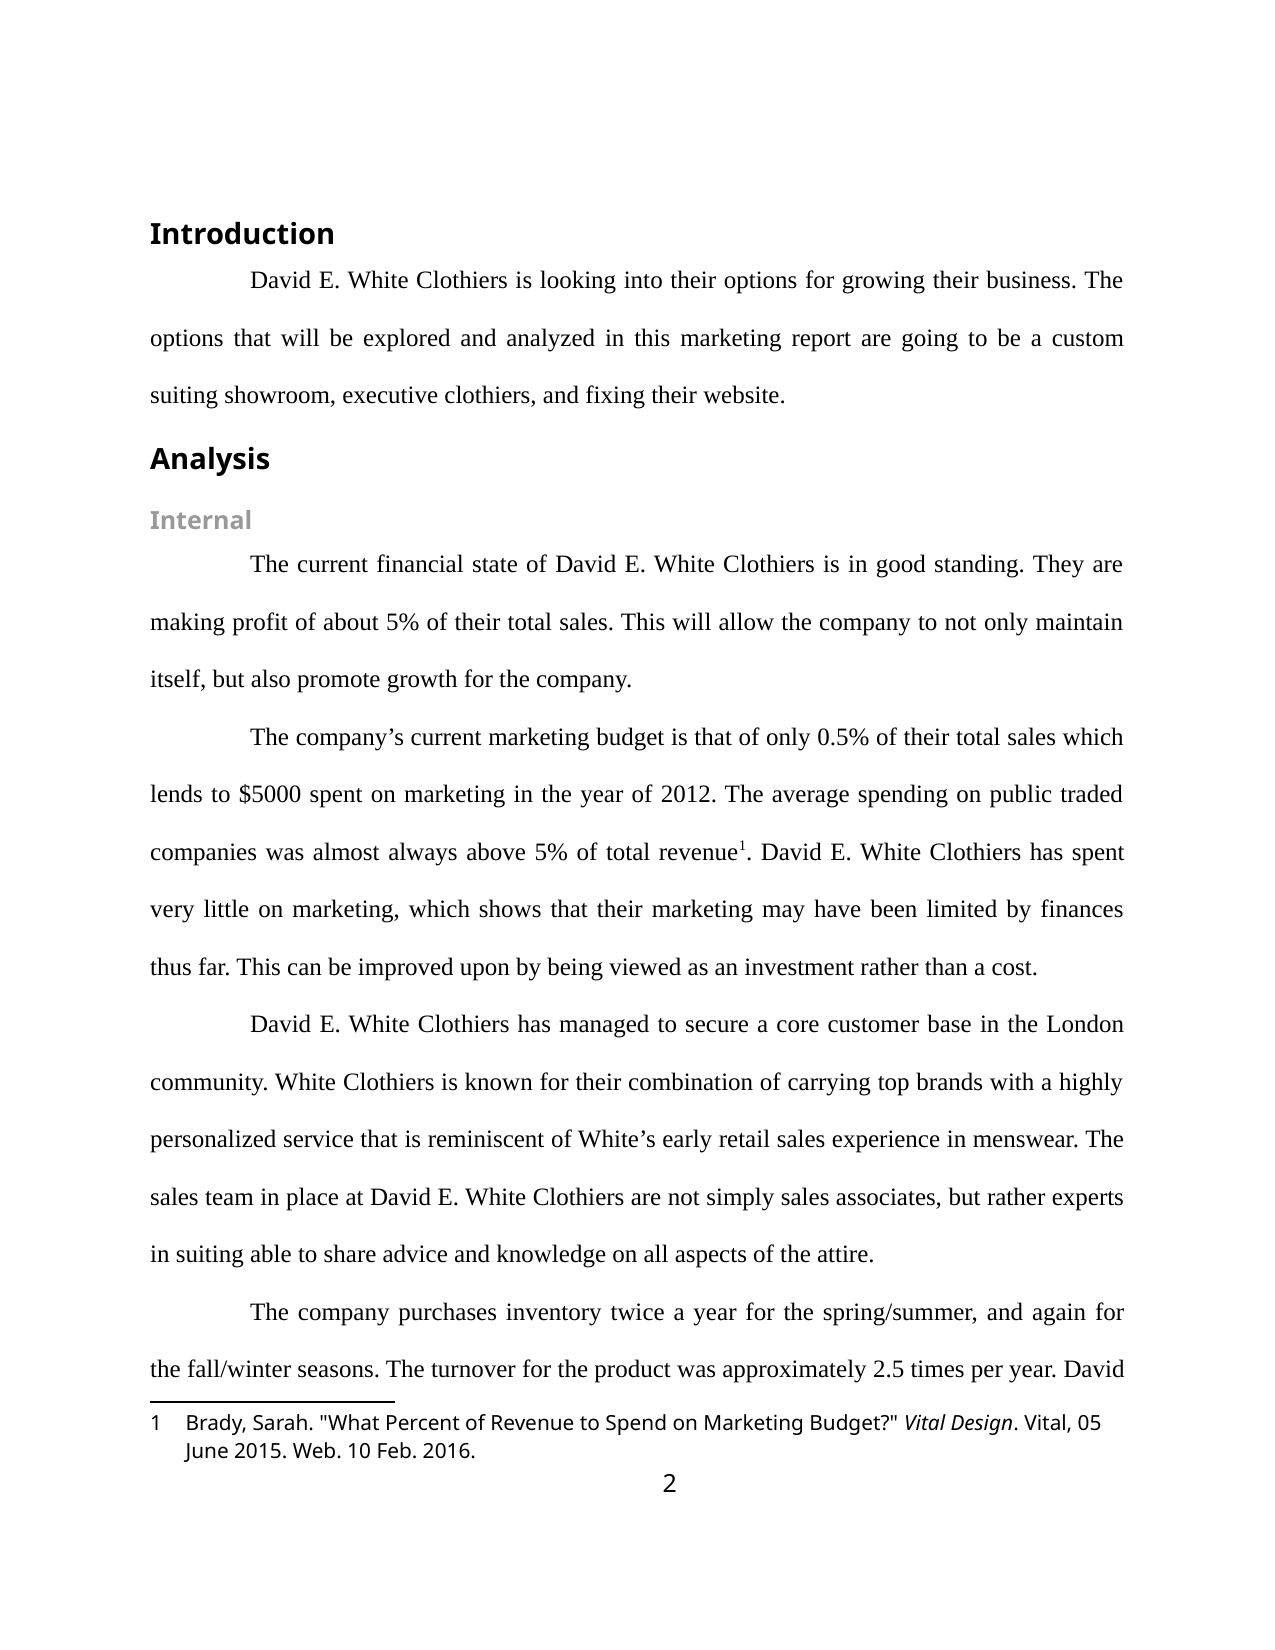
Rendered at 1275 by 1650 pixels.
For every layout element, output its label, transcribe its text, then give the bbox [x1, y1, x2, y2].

text David E. White Clothiers has managed to secure a core customer base in the London community. White Clothiers is known for their combination of carrying top brands with a highly personalized service that is reminiscent of White’s early retail sales experience in menswear. The sales team in place at David E. White Clothiers are not simply sales associates, but rather experts in suiting able to share advice and knowledge on all aspects of the attire. [150, 1009, 1125, 1268]
text The current financial state of David E. White Clothiers is in good standing. They are making profit of about 5% of their total sales. This will allow the company to not only maintain itself, but also promote growth for the company. [150, 549, 1125, 693]
subtitle Introduction [150, 213, 1125, 253]
text The company’s current marketing budget is that of only 0.5% of their total sales which lends to $5000 spent on marketing in the year of 2012. The average spending on public traded companies was almost always above 5% of total revenue. David E. White Clothiers has spent very little on marketing, which shows that their marketing may have been limited by finances thus far. This can be improved upon by being viewed as an investment rather than a cost. [150, 722, 1125, 980]
text David E. White Clothiers is looking into their options for growing their business. The options that will be explored and analyzed in this marketing report are going to be a custom suiting showroom, executive clothiers, and fixing their website. [150, 266, 1125, 409]
text Brady, Sarah. "What Percent of Revenue to Spend on Marketing Budget?" Vital Design. Vital, 05 June 2015. Web. 10 Feb. 2016. [150, 1408, 1125, 1464]
text The company purchases inventory twice a year for the spring/summer, and again for the fall/winter seasons. The turnover for the product was approximately 2.5 times per year. David [150, 1297, 1125, 1383]
subtitle Internal [150, 503, 1125, 537]
subtitle Analysis [150, 438, 1125, 478]
